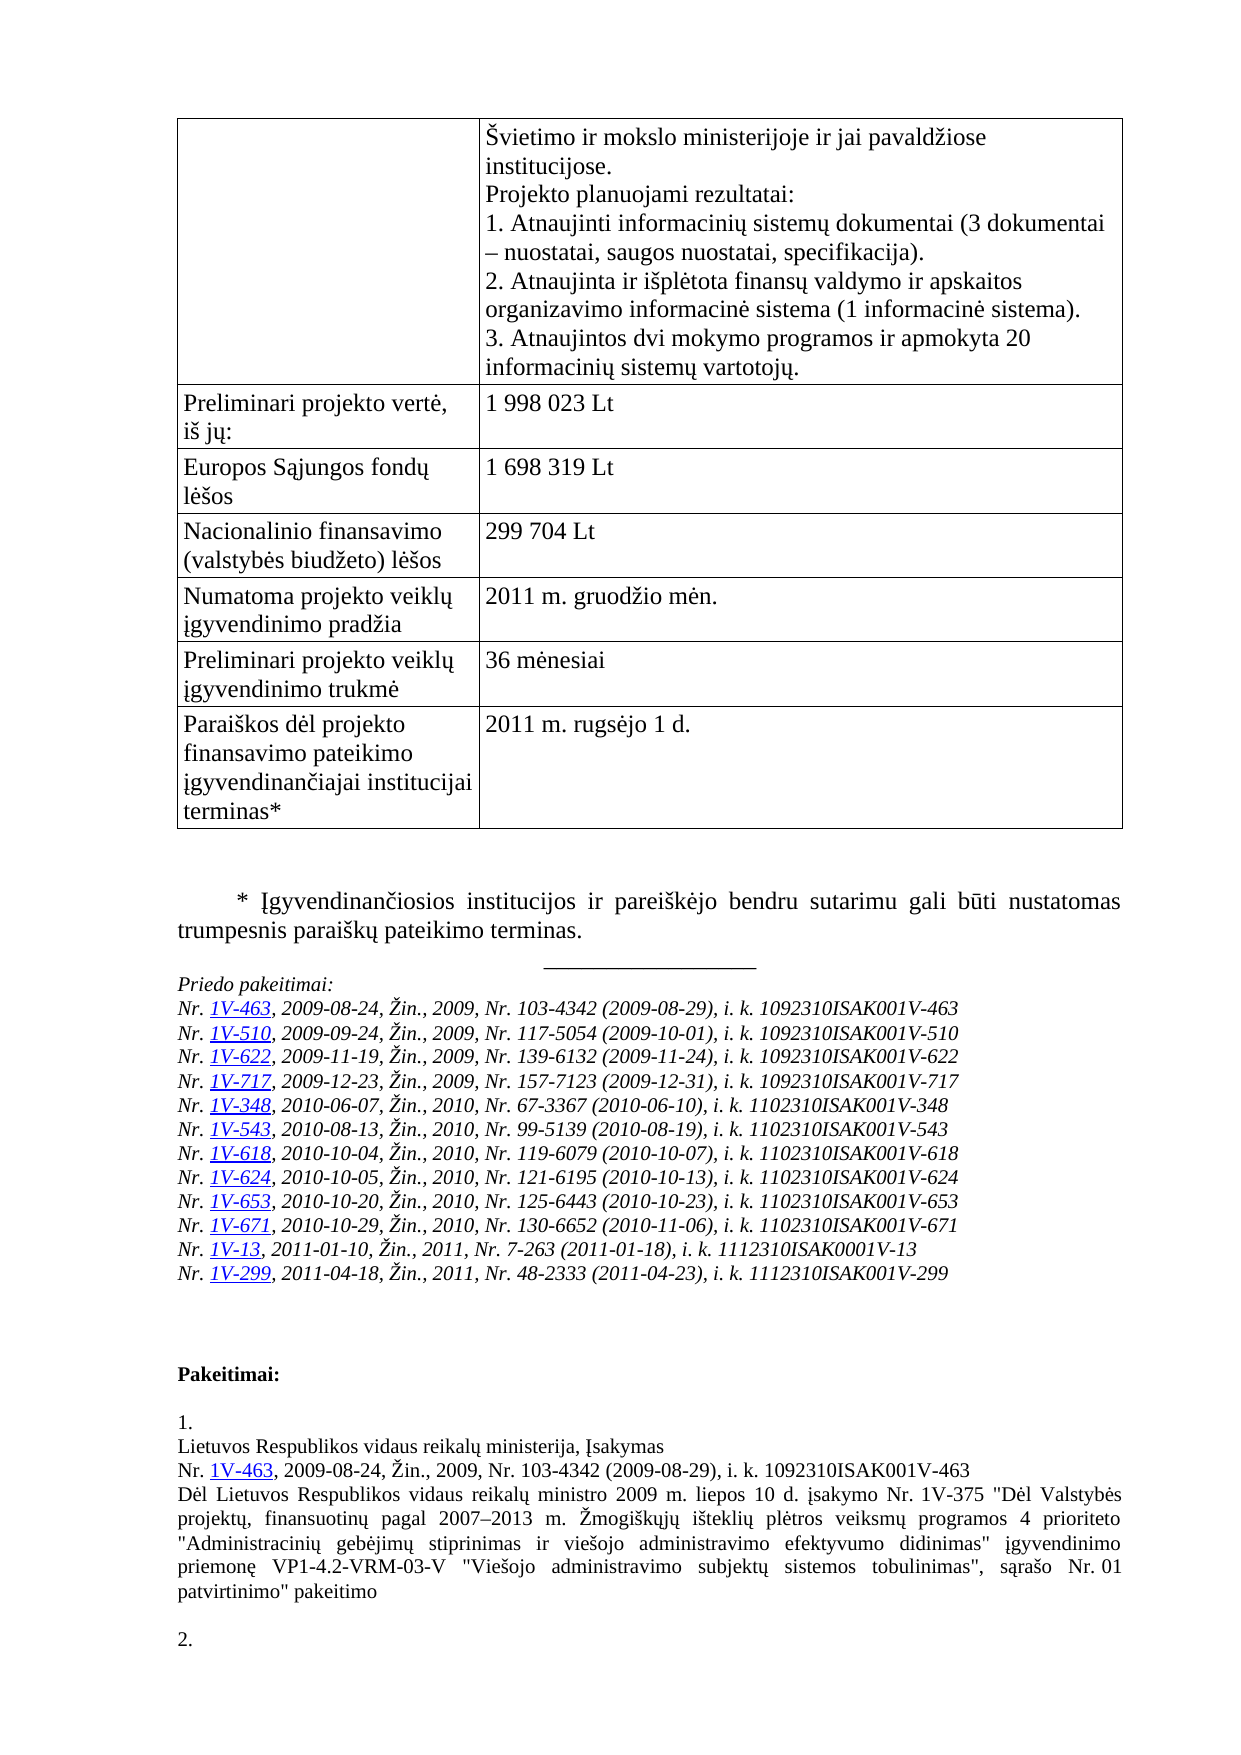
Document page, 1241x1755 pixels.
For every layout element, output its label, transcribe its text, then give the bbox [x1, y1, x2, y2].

table_cell Europos Sąjungos fondų lėšos [178, 449, 479, 512]
text Nr. 1V-624, 2010-10-05, Žin., 2010, Nr. 121-6195 (2010-10-13), i. k. 1102310ISAK001V-624 [177, 1165, 1122, 1189]
text Nr. 1V-299, 2011-04-18, Žin., 2011, Nr. 48-2333 (2011-04-23), i. k. 1112310ISAK001V-299 [177, 1261, 1122, 1285]
text Nr. 1V-348, 2010-06-07, Žin., 2010, Nr. 67-3367 (2010-06-10), i. k. 1102310ISAK001V-348 [177, 1093, 1122, 1117]
text 1. [177, 1410, 1122, 1434]
table_cell Numatoma projekto veiklų įgyvendinimo pradžia [178, 578, 479, 641]
table_cell Paraiškos dėl projekto finansavimo pateikimo įgyvendinančiajai institucijai terminas* [178, 707, 479, 827]
table_cell [178, 119, 479, 384]
text Nr. 1V-618, 2010-10-04, Žin., 2010, Nr. 119-6079 (2010-10-07), i. k. 1102310ISAK001V-618 [177, 1141, 1122, 1165]
text Nr. 1V-717, 2009-12-23, Žin., 2009, Nr. 157-7123 (2009-12-31), i. k. 1092310ISAK001V-717 [177, 1068, 1122, 1093]
table_cell 2011 m. gruodžio mėn. [480, 578, 1122, 641]
text 2. [177, 1627, 1122, 1651]
text Nr. 1V-463, 2009-08-24, Žin., 2009, Nr. 103-4342 (2009-08-29), i. k. 1092310ISAK001V-463 [177, 996, 1122, 1020]
text Pakeitimai: [177, 1362, 1122, 1386]
table_cell 2011 m. rugsėjo 1 d. [480, 707, 1122, 827]
table_cell 36 mėnesiai [480, 642, 1122, 706]
text Nr. 1V-543, 2010-08-13, Žin., 2010, Nr. 99-5139 (2010-08-19), i. k. 1102310ISAK001V-543 [177, 1117, 1122, 1141]
text * Įgyvendinančiosios institucijos ir pareiškėjo bendru sutarimu gali būti nustatomas trumpesnis paraiškų pateikimo terminas. [177, 886, 1122, 943]
text Nr. 1V-463, 2009-08-24, Žin., 2009, Nr. 103-4342 (2009-08-29), i. k. 1092310ISAK001V-463 [177, 1458, 1122, 1482]
table_cell 1 998 023 Lt [480, 385, 1122, 448]
text Nr. 1V-653, 2010-10-20, Žin., 2010, Nr. 125-6443 (2010-10-23), i. k. 1102310ISAK001V-653 [177, 1189, 1122, 1213]
text Nr. 1V-671, 2010-10-29, Žin., 2010, Nr. 130-6652 (2010-11-06), i. k. 1102310ISAK001V-671 [177, 1213, 1122, 1237]
text Dėl Lietuvos Respublikos vidaus reikalų ministro 2009 m. liepos 10 d. įsakymo Nr. 1V-375 "Dėl Valstybės projektų, finansuotinų pagal 2007–2013 m. Žmogiškųjų išteklių plėtros veiksmų programos 4 prioriteto "Administracinių gebėjimų stiprinimas ir viešojo administravimo efektyvumo didinimas" įgyvendinimo priemonę VP1-4.2-VRM-03-V "Viešojo administravimo subjektų sistemos tobulinimas", sąrašo Nr. 01 patvirtinimo" pakeitimo [177, 1482, 1122, 1603]
text Nr. 1V-622, 2009-11-19, Žin., 2009, Nr. 139-6132 (2009-11-24), i. k. 1092310ISAK001V-622 [177, 1044, 1122, 1068]
table_cell 1 698 319 Lt [480, 449, 1122, 512]
table_cell Švietimo ir mokslo ministerijoje ir jai pavaldžiose institucijose. Projekto planuojami rezultatai: 1. Atnaujinti informacinių sistemų dokumentai (3 dokumentai – nuostatai, saugos nuostatai, specifikacija). 2. Atnaujinta ir išplėtota finansų valdymo ir apskaitos organizavimo informacinė sistema (1 informacinė sistema). 3. Atnaujintos dvi mokymo programos ir apmokyta 20 informacinių sistemų vartotojų. [480, 119, 1122, 384]
table_cell Preliminari projekto vertė, iš jų: [178, 385, 479, 448]
table_cell Nacionalinio finansavimo (valstybės biudžeto) lėšos [178, 514, 479, 577]
text Lietuvos Respublikos vidaus reikalų ministerija, Įsakymas [177, 1434, 1122, 1458]
text _________________ [177, 943, 1122, 972]
table_cell 299 704 Lt [480, 514, 1122, 577]
table_cell Preliminari projekto veiklų įgyvendinimo trukmė [178, 642, 479, 706]
text Nr. 1V-510, 2009-09-24, Žin., 2009, Nr. 117-5054 (2009-10-01), i. k. 1092310ISAK001V-510 [177, 1020, 1122, 1044]
text Priedo pakeitimai: [177, 972, 1122, 996]
text Nr. 1V-13, 2011-01-10, Žin., 2011, Nr. 7-263 (2011-01-18), i. k. 1112310ISAK0001V-13 [177, 1237, 1122, 1261]
